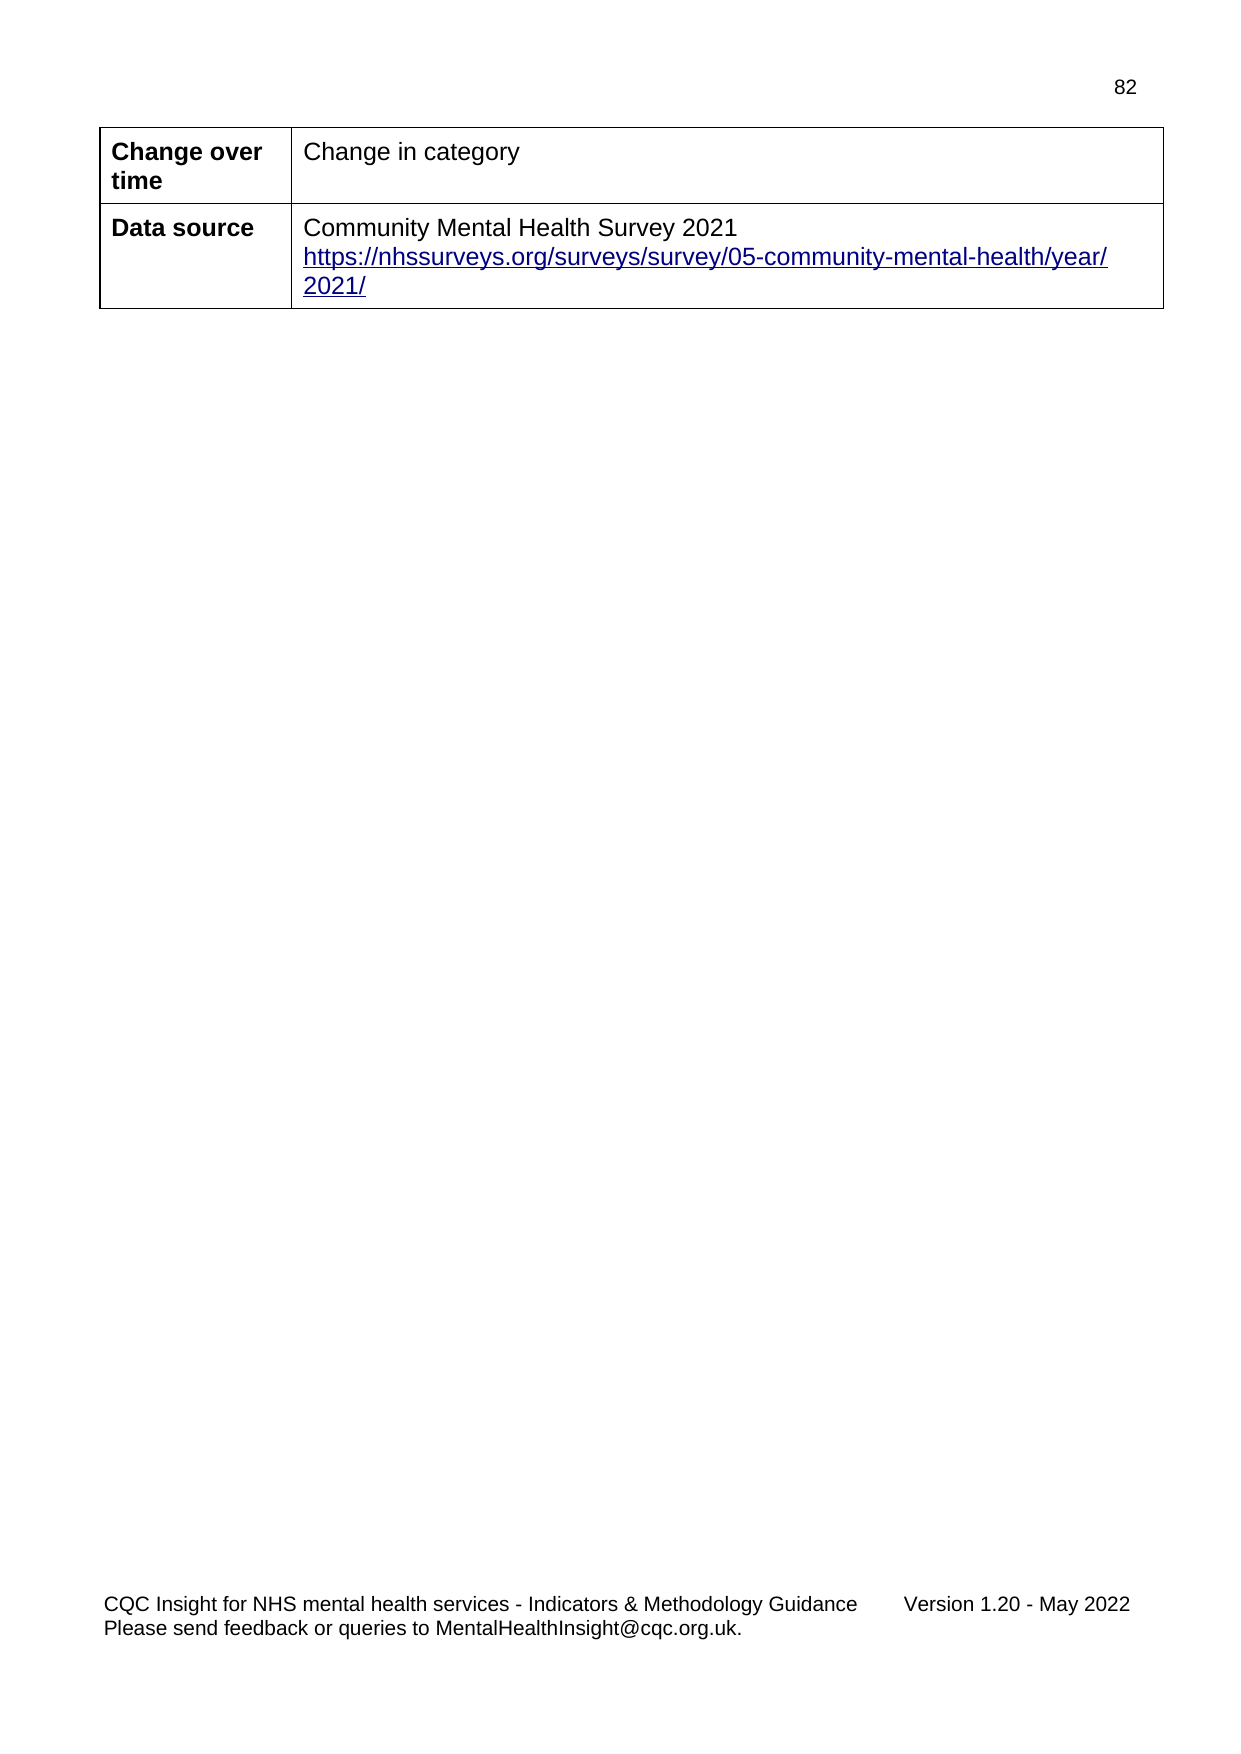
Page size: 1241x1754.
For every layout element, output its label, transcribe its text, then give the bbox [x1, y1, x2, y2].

table_cell Community Mental Health Survey 2021 https://nhssurveys.org/surveys/survey/05-community-mental-health/year/2021/ [292, 204, 1163, 308]
table_cell Data source [101, 204, 291, 308]
table_cell Change in category [292, 128, 1163, 203]
table_cell Change over time [101, 128, 291, 203]
